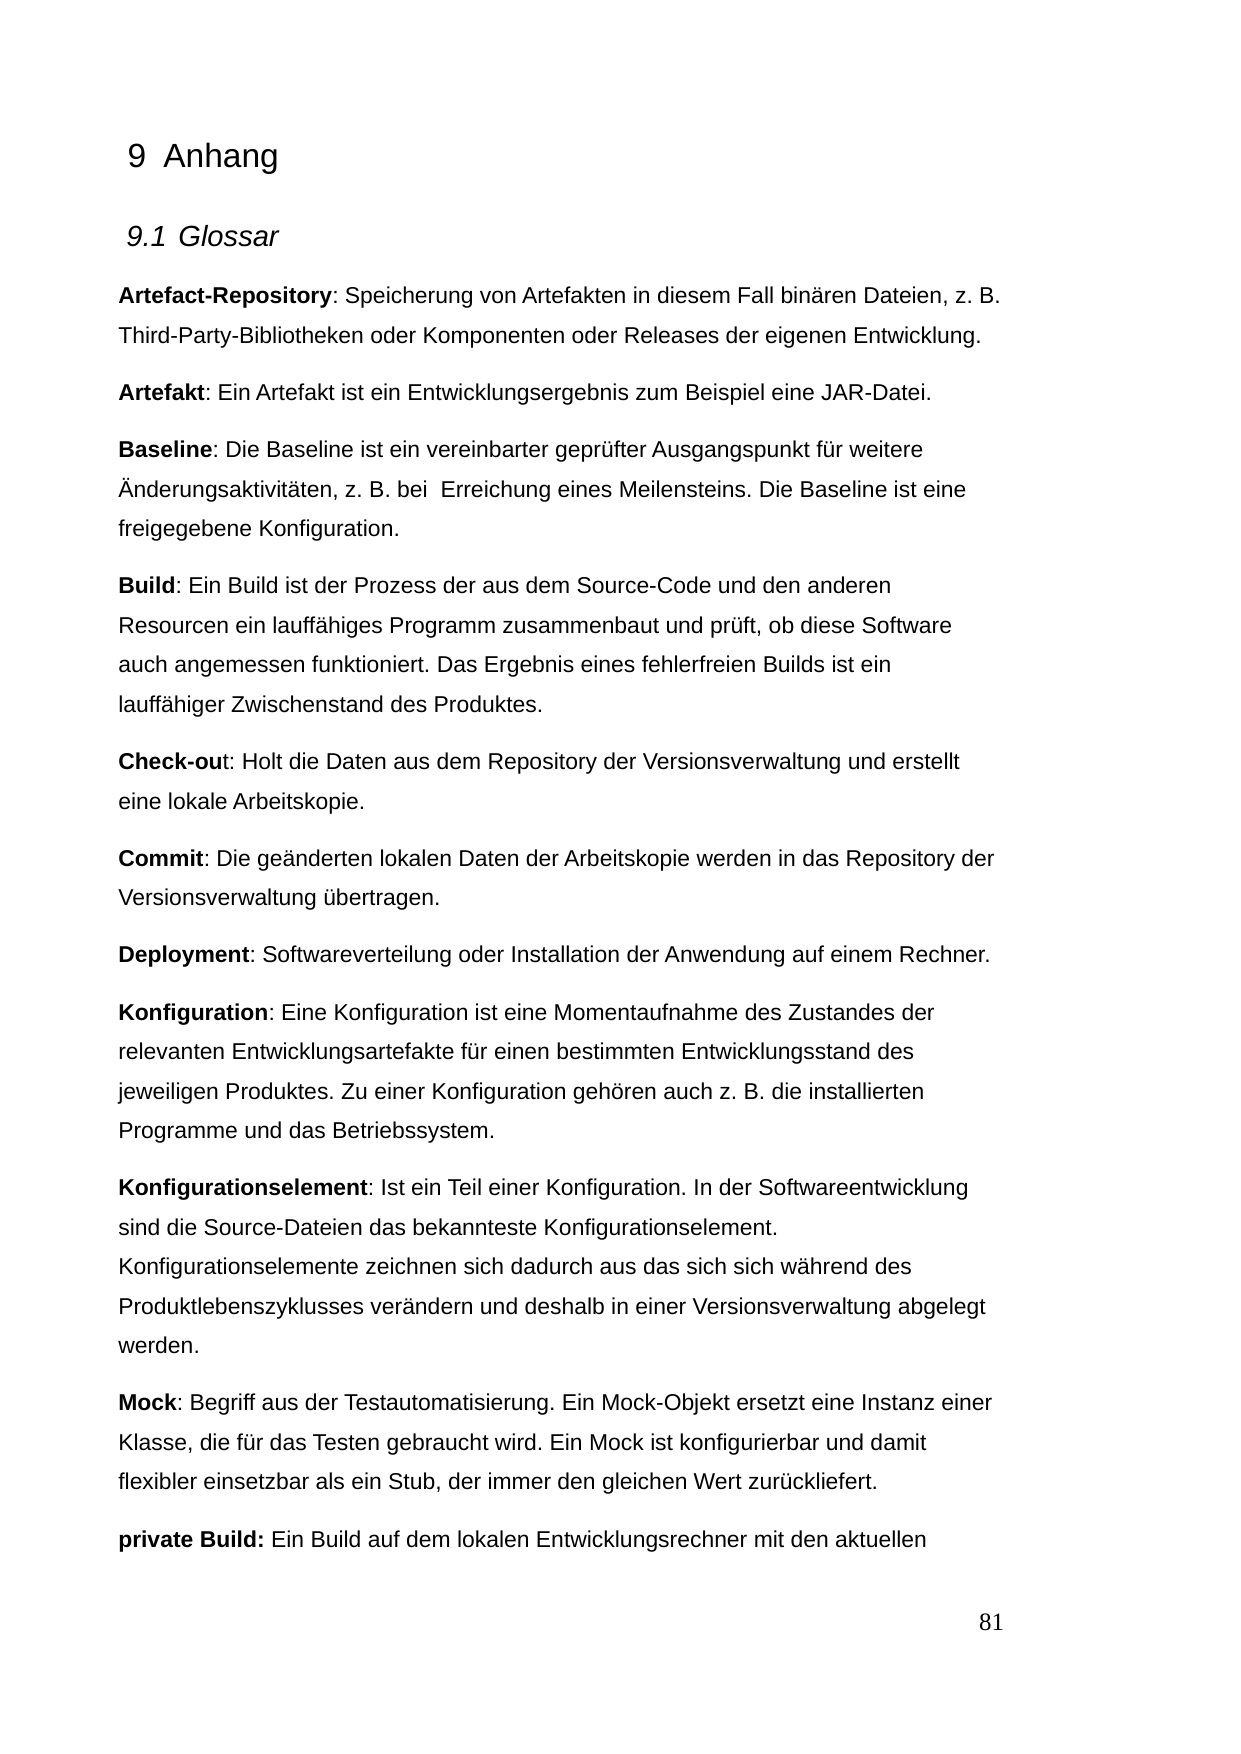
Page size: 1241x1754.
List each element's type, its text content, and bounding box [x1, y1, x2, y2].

text Artefakt: Ein Artefakt ist ein Entwicklungsergebnis zum Beispiel eine JAR-Datei. [118, 379, 1004, 406]
text Deployment: Softwareverteilung oder Installation der Anwendung auf einem Rechner. [118, 941, 1004, 968]
text Build: Ein Build ist der Prozess der aus dem Source-Code und den anderen Resourcen ein lauffähiges Programm zusammenbaut und prüft, ob diese Software auch angemessen funktioniert. Das Ergebnis eines fehlerfreien Builds ist ein lauffähiger Zwischenstand des Produktes. [118, 572, 1004, 717]
text Commit: Die geänderten lokalen Daten der Arbeitskopie werden in das Repository der Versionsverwaltung übertragen. [118, 845, 1004, 911]
text Baseline: Die Baseline ist ein vereinbarter geprüfter Ausgangspunkt für weitere Änderungsaktivitäten, z. B. bei Erreichung eines Meilensteins. Die Baseline ist eine freigegebene Konfiguration. [118, 436, 1004, 542]
text Mock: Begriff aus der Testautomatisierung. Ein Mock-Objekt ersetzt eine Instanz einer Klasse, die für das Testen gebraucht wird. Ein Mock ist konfigurierbar und damit flexibler einsetzbar als ein Stub, der immer den gleichen Wert zurückliefert. [118, 1389, 1004, 1495]
text Check-out: Holt die Daten aus dem Repository der Versionsverwaltung und erstellt eine lokale Arbeitskopie. [118, 748, 1004, 814]
text Artefact-Repository: Speicherung von Artefakten in diesem Fall binären Dateien, z. B. Third-Party-Bibliotheken oder Komponenten oder Releases der eigenen Entwicklung. [118, 282, 1004, 348]
text Konfiguration: Eine Konfiguration ist eine Momentaufnahme des Zustandes der relevanten Entwicklungsartefakte für einen bestimmten Entwicklungsstand des jeweiligen Produktes. Zu einer Konfiguration gehören auch z. B. die installierten Programme und das Betriebssystem. [118, 999, 1004, 1143]
subtitle Glossar [118, 219, 1004, 252]
text Konfigurationselement: Ist ein Teil einer Konfiguration. In der Softwareentwicklung sind die Source-Dateien das bekannteste Konfigurationselement. Konfigurationselemente zeichnen sich dadurch aus das sich sich während des Produktlebenszyklusses verändern und deshalb in einer Versionsverwaltung abgelegt werden. [118, 1174, 1004, 1358]
text private Build: Ein Build auf dem lokalen Entwicklungsrechner mit den aktuellen [118, 1526, 1004, 1552]
subtitle Anhang [118, 136, 1004, 174]
